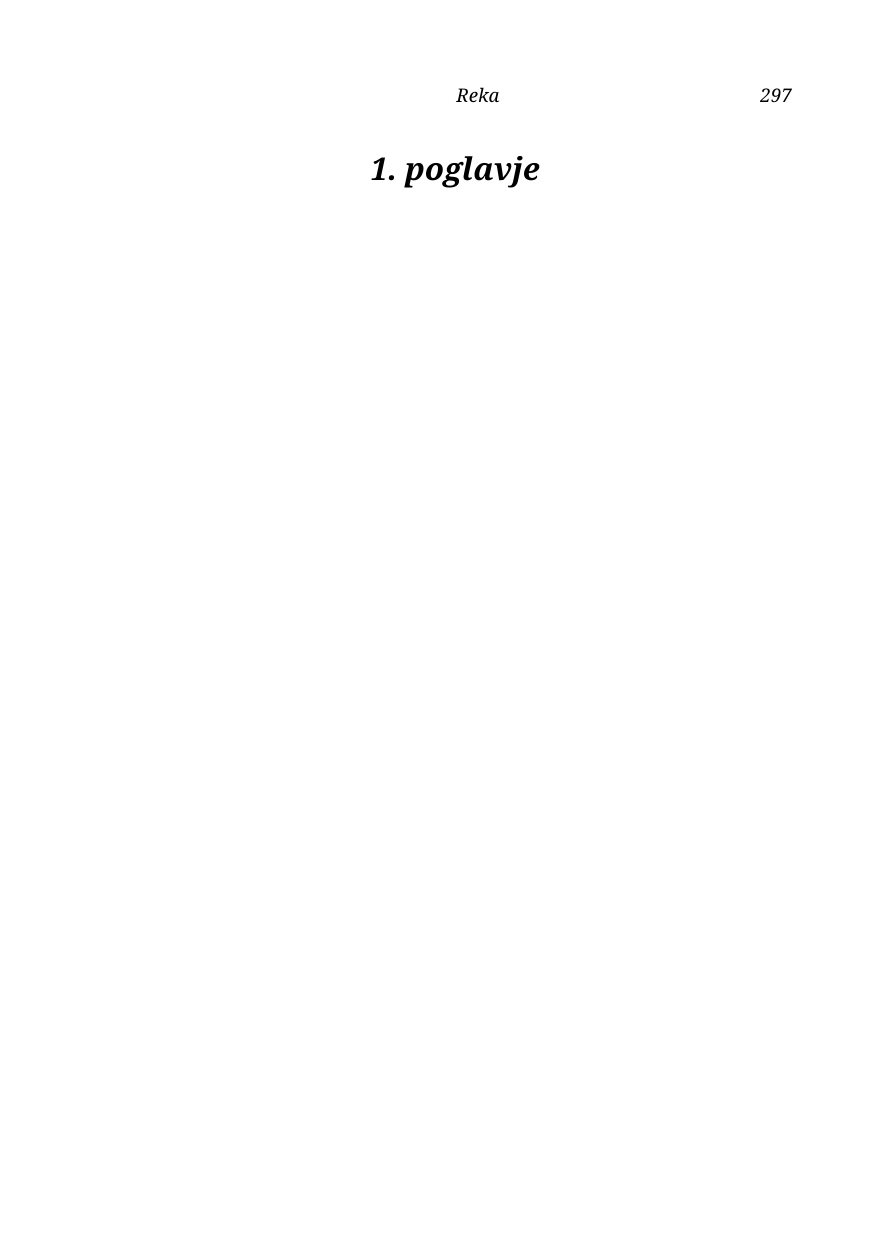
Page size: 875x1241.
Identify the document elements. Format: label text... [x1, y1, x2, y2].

subtitle 1. poglavje [153, 147, 756, 189]
